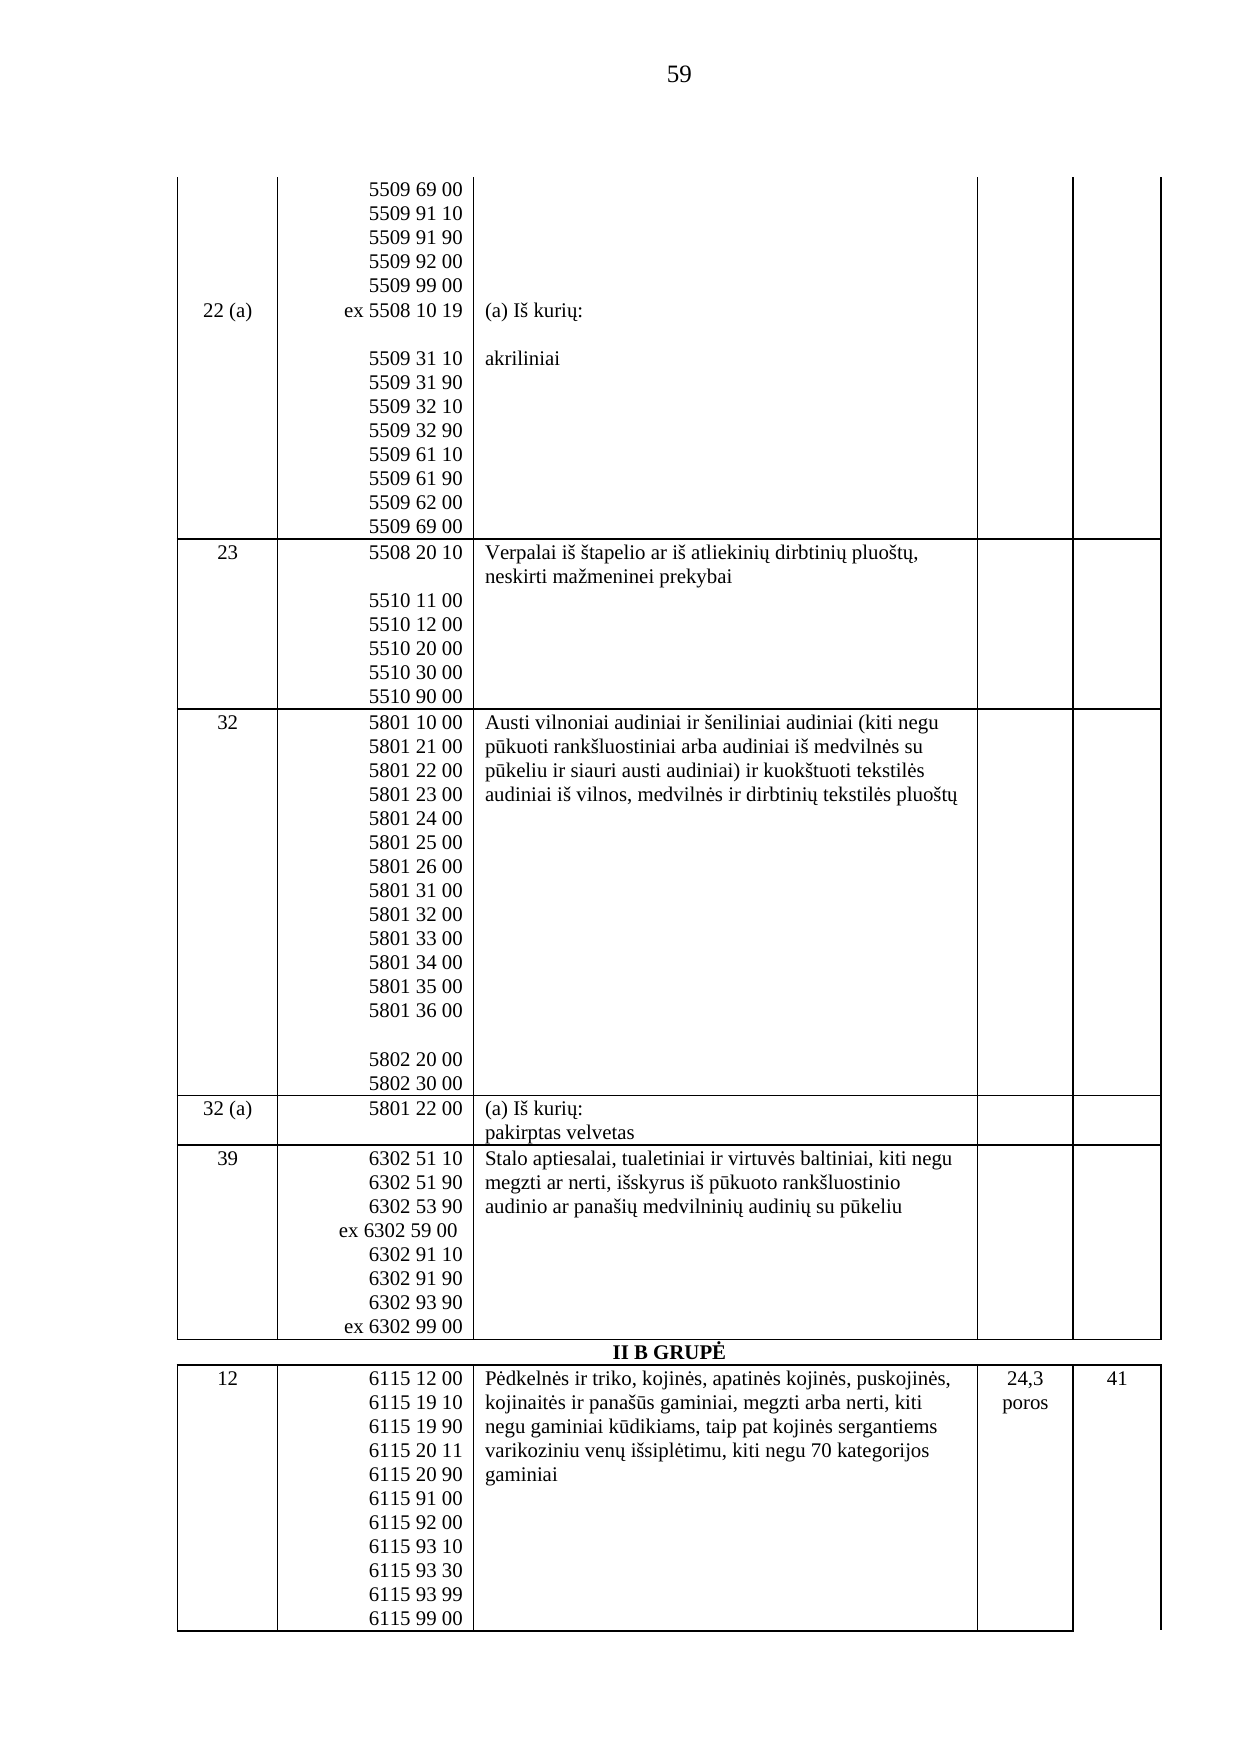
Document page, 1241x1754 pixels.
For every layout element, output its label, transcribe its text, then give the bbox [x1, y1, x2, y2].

table_cell [1162, 1364, 1176, 1486]
table_cell II B GRUPĖ [177, 1340, 1161, 1364]
table_cell [1162, 1486, 1176, 1630]
table_cell [1176, 1339, 1181, 1364]
table_cell ex 5508 10 19 5509 31 10 5509 31 90 5509 32 10 5509 32 90 5509 61 10 5509 61 90 5509 62 00 5509 69 00 [278, 298, 473, 538]
table_cell 5509 69 00 5509 91 10 5509 91 90 5509 92 00 5509 99 00 [278, 177, 473, 297]
table_cell [1176, 1486, 1181, 1630]
table_cell [1162, 1095, 1176, 1144]
table_cell Pėdkelnės ir triko, kojinės, apatinės kojinės, puskojinės, kojinaitės ir panašūs gaminiai, megzti arba nerti, kiti negu gaminiai kūdikiams, taip pat kojinės sergantiems varikoziniu venų išsiplėtimu, kiti negu 70 kategorijos gaminiai [474, 1366, 977, 1486]
table_cell [1176, 177, 1181, 297]
table_cell [978, 1486, 1072, 1630]
table_cell [1176, 708, 1181, 1095]
table_cell 39 [178, 1146, 277, 1338]
table_cell 22 (a) [178, 298, 277, 538]
table_cell [1162, 1144, 1176, 1338]
table_cell [1162, 538, 1176, 708]
table_cell [1074, 1486, 1160, 1630]
table_cell 24,3 poros [978, 1366, 1072, 1486]
table_cell [978, 710, 1072, 1095]
table_cell [1162, 177, 1176, 297]
table_cell [1176, 538, 1181, 708]
table_cell [978, 298, 1072, 538]
table_cell [1074, 298, 1160, 538]
table_cell 23 [178, 540, 277, 708]
table_cell Austi vilnoniai audiniai ir šeniliniai audiniai (kiti negu pūkuoti rankšluostiniai arba audiniai iš medvilnės su pūkeliu ir siauri austi audiniai) ir kuokštuoti tekstilės audiniai iš vilnos, medvilnės ir dirbtinių tekstilės pluoštų [474, 710, 977, 1095]
table_cell [1176, 298, 1181, 538]
table_cell (a) Iš kurių: akriliniai [474, 298, 977, 538]
table_cell 32 (a) [178, 1096, 277, 1144]
table_cell 32 [178, 710, 277, 1095]
table_cell [1162, 298, 1176, 538]
table_cell [1176, 1144, 1181, 1338]
table_cell [978, 540, 1072, 708]
table_cell [1162, 708, 1176, 1095]
table_cell [1176, 1095, 1181, 1144]
table_cell 5801 10 00 5801 21 00 5801 22 00 5801 23 00 5801 24 00 5801 25 00 5801 26 00 5801 31 00 5801 32 00 5801 33 00 5801 34 00 5801 35 00 5801 36 00 5802 20 00 5802 30 00 [278, 710, 473, 1095]
table_cell [1074, 1096, 1160, 1144]
table_cell 6115 12 00 6115 19 10 6115 19 90 6115 20 11 6115 20 90 [278, 1366, 473, 1486]
table_cell (a) Iš kurių: pakirptas velvetas [474, 1096, 977, 1144]
table_cell [178, 177, 277, 297]
table_cell [178, 1486, 277, 1630]
table_cell 5508 20 10 5510 11 00 5510 12 00 5510 20 00 5510 30 00 5510 90 00 [278, 540, 473, 708]
table_cell Verpalai iš štapelio ar iš atliekinių dirbtinių pluoštų, neskirti mažmeninei prekybai [474, 540, 977, 708]
table_cell [1074, 540, 1160, 708]
table_cell [474, 177, 977, 297]
table_cell 6302 51 10 6302 51 90 6302 53 90 ex 6302 59 00 6302 91 10 6302 91 90 6302 93 90 ex 6302 99 00 [278, 1146, 473, 1338]
table_cell 6115 91 00 6115 92 00 6115 93 10 6115 93 30 6115 93 99 6115 99 00 [278, 1486, 473, 1630]
table_cell 5801 22 00 [278, 1096, 473, 1144]
table_cell [1161, 1339, 1176, 1364]
table_cell 12 [178, 1366, 277, 1486]
table_cell [1176, 1364, 1181, 1486]
table_cell [1074, 710, 1160, 1095]
table_cell [1074, 177, 1160, 297]
table_cell 41 [1074, 1366, 1160, 1486]
table_cell [1074, 1146, 1160, 1338]
table_cell [474, 1486, 977, 1630]
table_cell Stalo aptiesalai, tualetiniai ir virtuvės baltiniai, kiti negu megzti ar nerti, išskyrus iš pūkuoto rankšluostinio audinio ar panašių medvilninių audinių su pūkeliu [474, 1146, 977, 1338]
table_cell [978, 1146, 1072, 1338]
table_cell [978, 177, 1072, 297]
table_cell [978, 1096, 1072, 1144]
